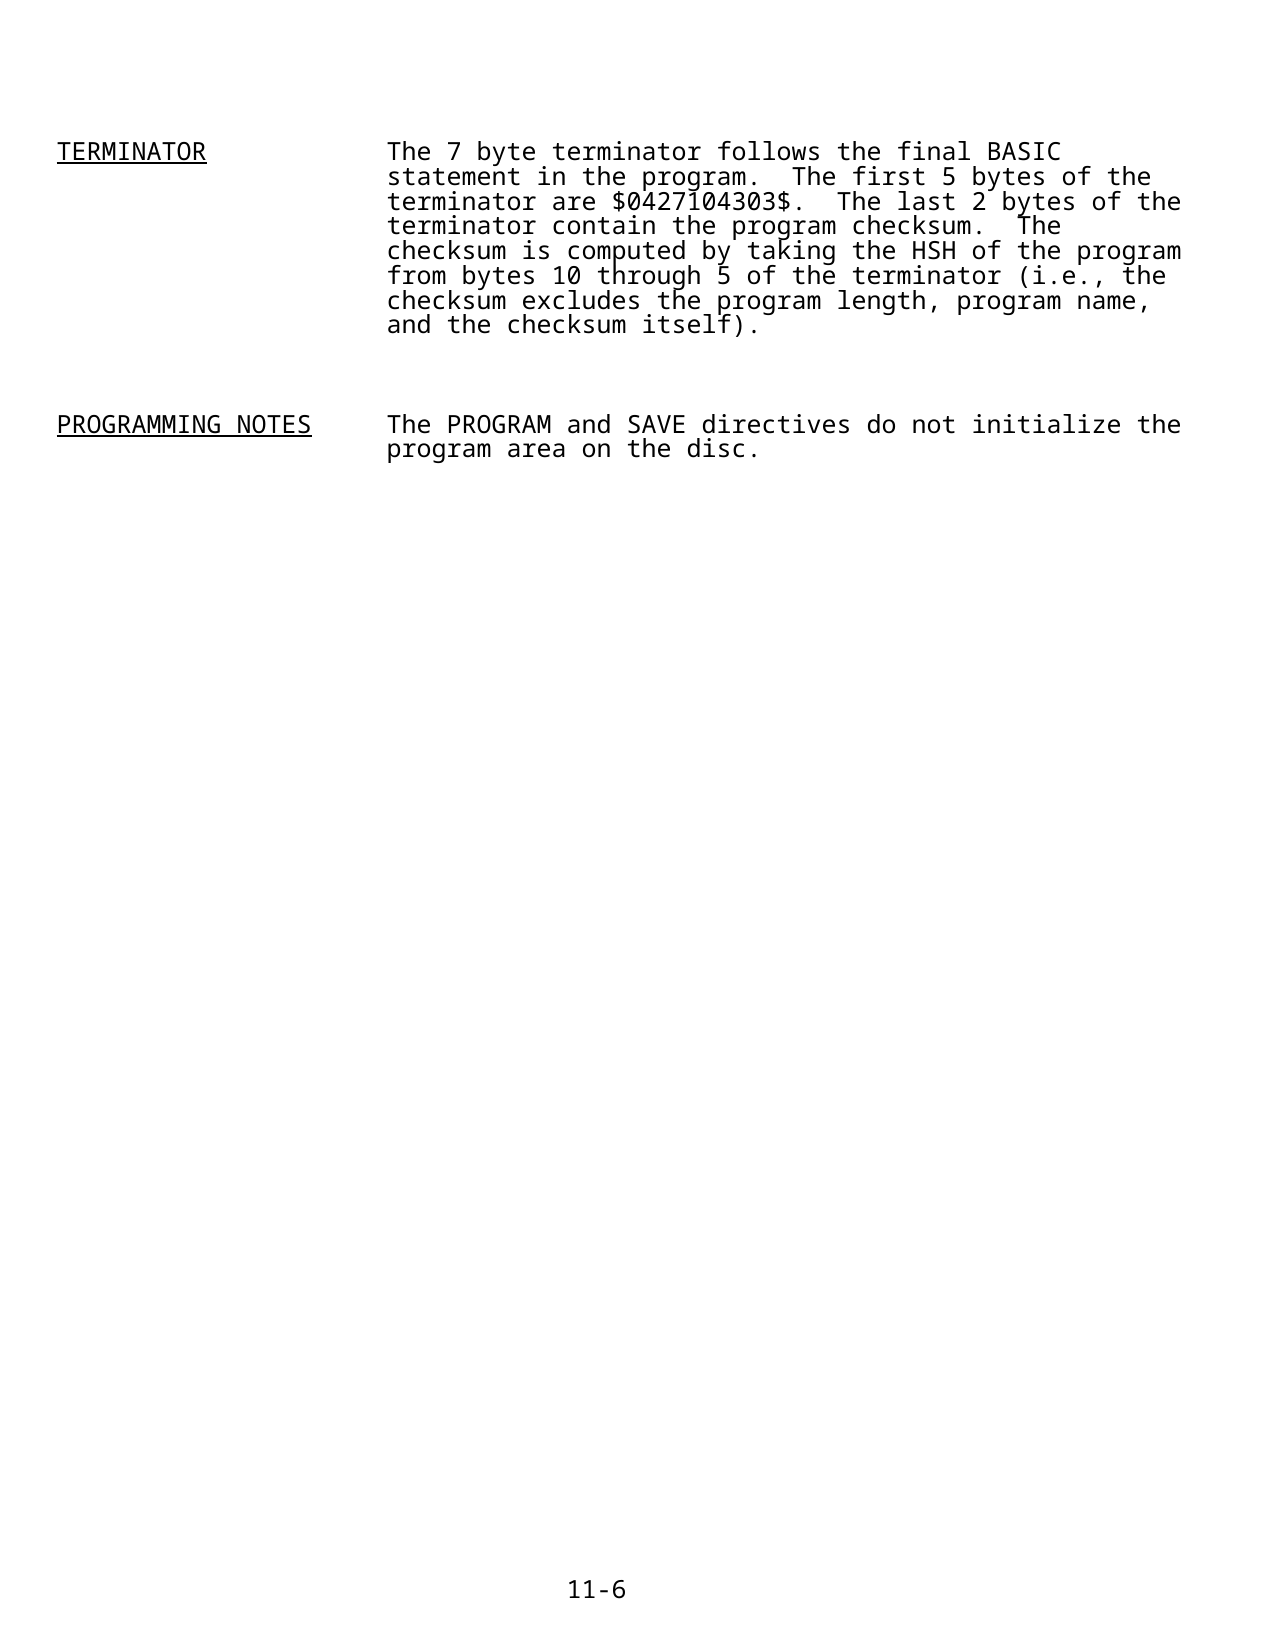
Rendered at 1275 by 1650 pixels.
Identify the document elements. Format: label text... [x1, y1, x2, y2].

text statement in the program. The first 5 bytes of the [41, 165, 1234, 190]
text checksum is computed by taking the HSH of the program [41, 240, 1234, 264]
text from bytes 10 through 5 of the terminator (i.e., the [41, 264, 1234, 289]
text terminator are $0427104303$. The last 2 bytes of the [41, 190, 1234, 215]
text and the checksum itself). [41, 314, 1234, 339]
text TERMINATOR The 7 byte terminator follows the final BASIC [41, 141, 1234, 165]
text checksum excludes the program length, program name, [41, 289, 1234, 314]
text 11-6 [41, 1578, 1234, 1603]
text program area on the disc. [41, 438, 1234, 463]
text terminator contain the program checksum. The [41, 215, 1234, 240]
text PROGRAMMING NOTES The PROGRAM and SAVE directives do not initialize the [41, 413, 1234, 438]
